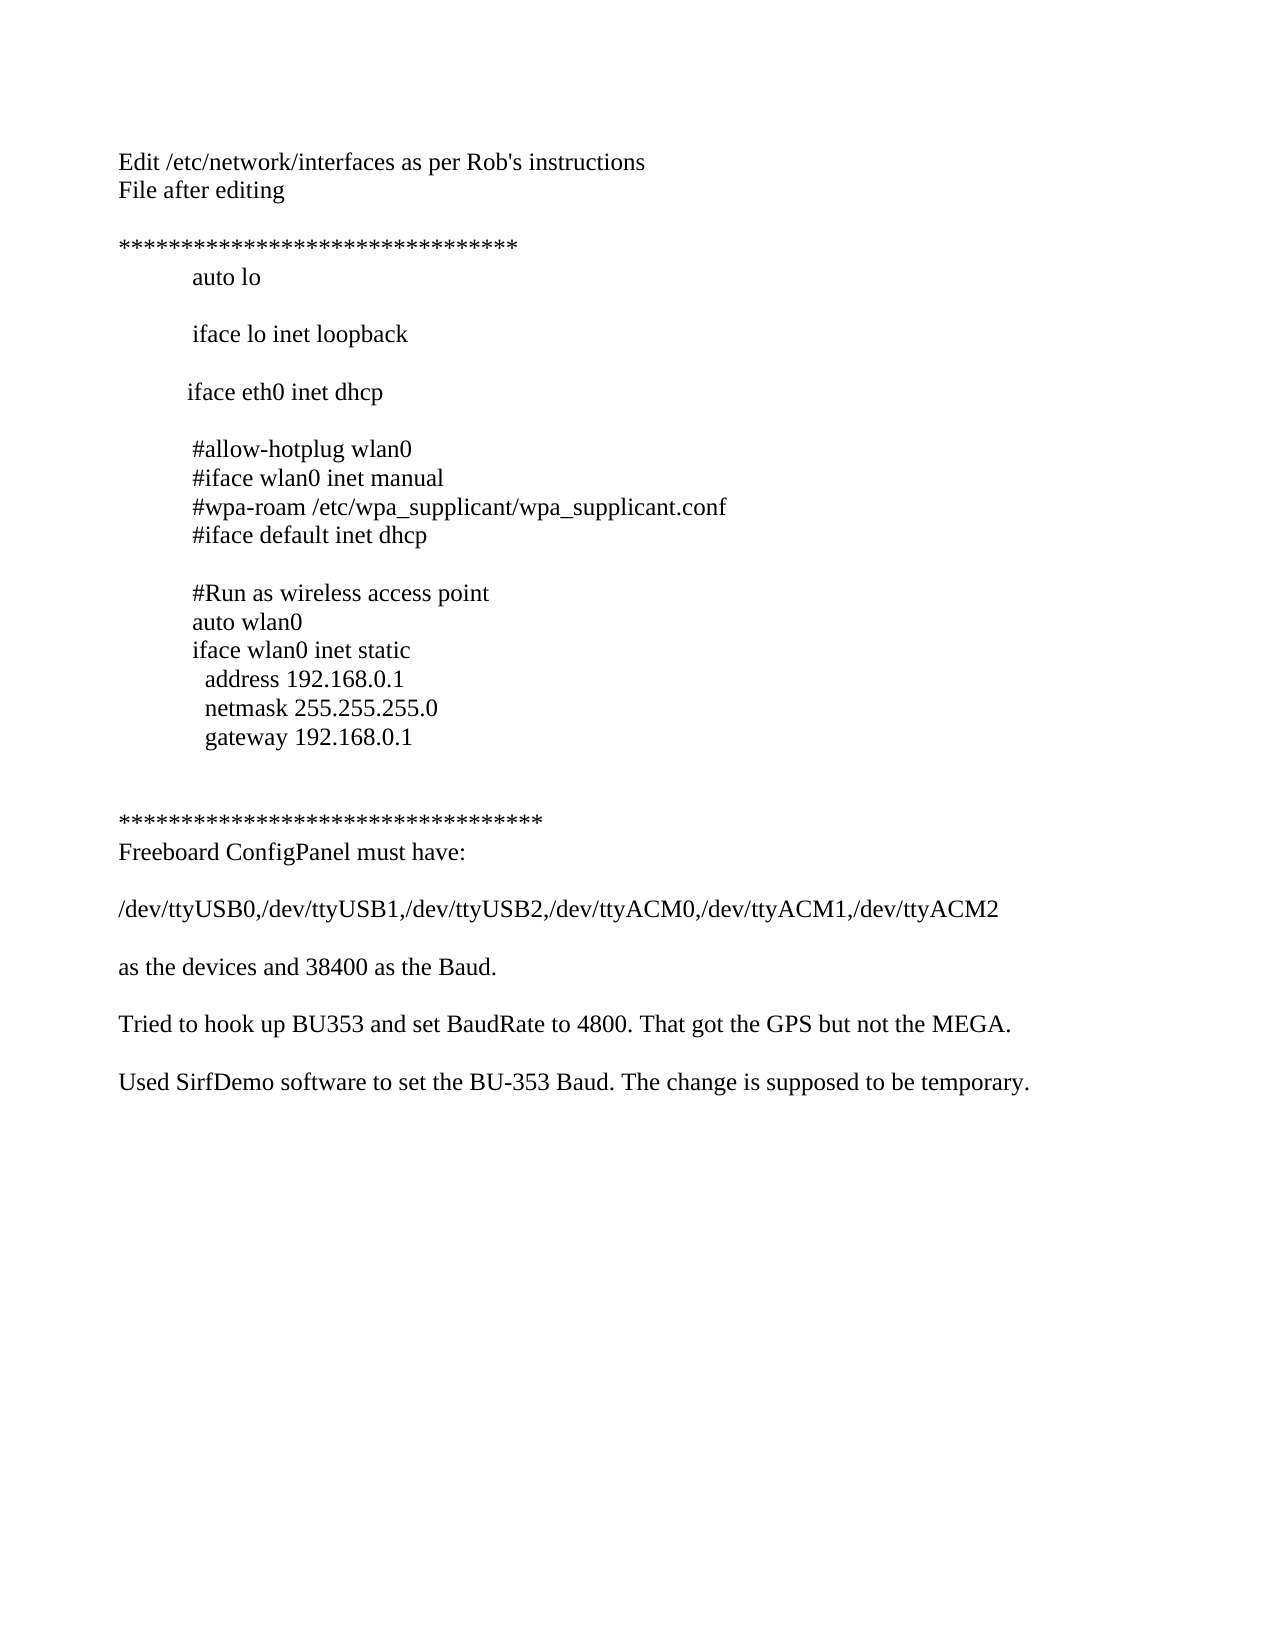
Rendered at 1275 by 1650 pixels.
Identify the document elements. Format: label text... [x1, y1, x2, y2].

text iface eth0 inet dhcp [118, 377, 1157, 406]
text #Run as wireless access point [192, 578, 1157, 607]
text ********************************** [118, 808, 1157, 837]
text /dev/ttyUSB0,/dev/ttyUSB1,/dev/ttyUSB2,/dev/ttyACM0,/dev/ttyACM1,/dev/ttyACM2 [118, 894, 1157, 923]
text iface wlan0 inet static [192, 636, 1157, 664]
text iface lo inet loopback [192, 319, 1157, 348]
text Freeboard ConfigPanel must have: [118, 837, 1157, 866]
text File after editing [118, 176, 1157, 204]
text netmask 255.255.255.0 [192, 693, 1157, 722]
text Used SirfDemo software to set the BU-353 Baud. The change is supposed to be temporary. [118, 1067, 1157, 1096]
text gateway 192.168.0.1 [192, 722, 1157, 751]
text ******************************** [118, 233, 1157, 262]
text #iface default inet dhcp [192, 521, 1157, 549]
text auto wlan0 [192, 607, 1157, 636]
text auto lo [192, 262, 1157, 291]
text #allow-hotplug wlan0 [192, 434, 1157, 463]
text Tried to hook up BU353 and set BaudRate to 4800. That got the GPS but not the MEGA. [118, 1009, 1157, 1038]
text address 192.168.0.1 [192, 664, 1157, 693]
text #iface wlan0 inet manual [192, 463, 1157, 492]
text Edit /etc/network/interfaces as per Rob's instructions [118, 147, 1157, 176]
text #wpa-roam /etc/wpa_supplicant/wpa_supplicant.conf [192, 492, 1157, 521]
text as the devices and 38400 as the Baud. [118, 952, 1157, 981]
